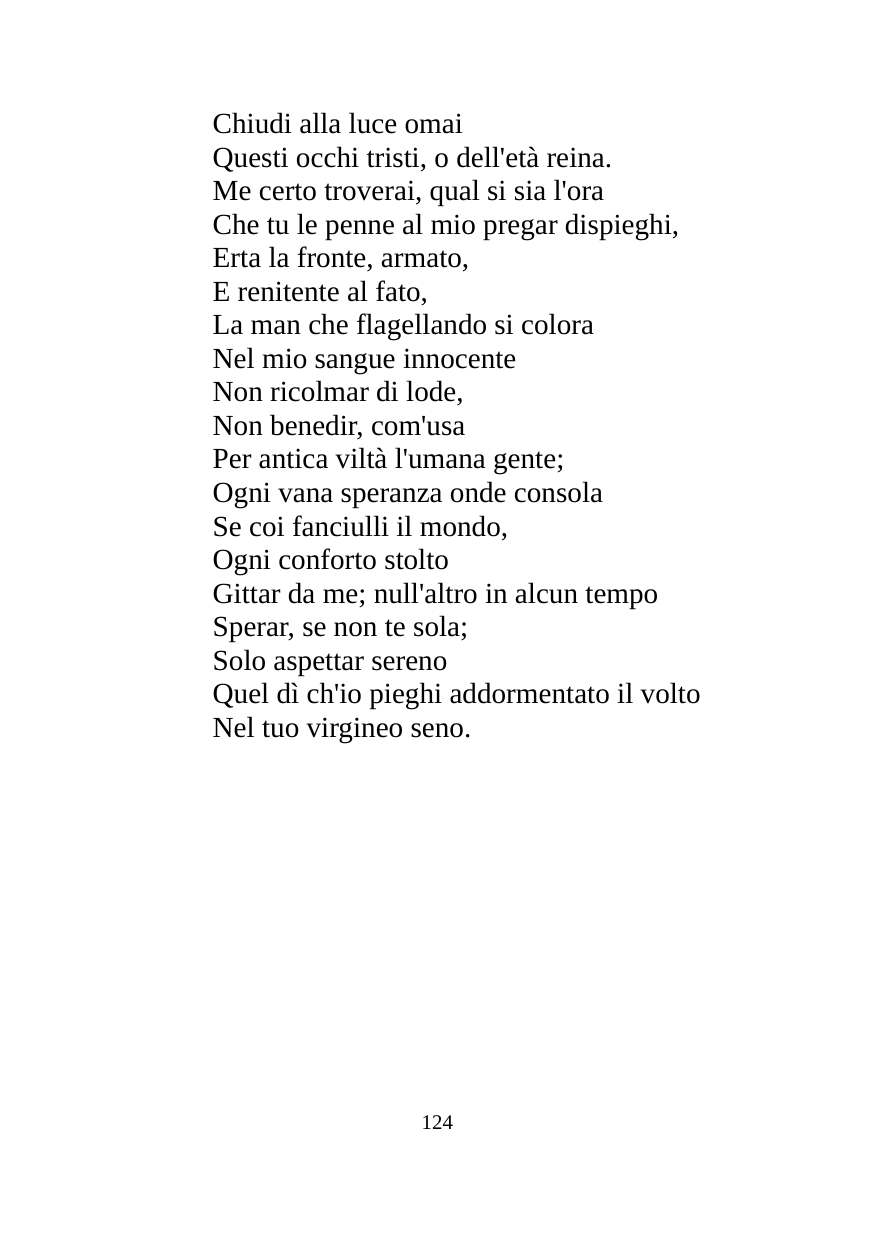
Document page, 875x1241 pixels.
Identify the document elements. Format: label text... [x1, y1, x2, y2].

text Sperar, se non te sola; [183, 609, 768, 643]
text Quel dì ch'io pieghi addormentato il volto [183, 676, 768, 710]
text Nel tuo virgineo seno. [183, 710, 768, 743]
text Per antica viltà l'umana gente; [183, 442, 768, 475]
text Solo aspettar sereno [183, 643, 768, 676]
text La man che flagellando si colora [183, 307, 768, 341]
text E renitente al fato, [183, 274, 768, 307]
text Erta la fronte, armato, [183, 240, 768, 274]
text Se coi fanciulli il mondo, [183, 509, 768, 542]
text Me certo troverai, qual si sia l'ora [183, 173, 768, 207]
text Non ricolmar di lode, [183, 374, 768, 408]
text Non benedir, com'usa [183, 408, 768, 442]
text Nel mio sangue innocente [183, 341, 768, 374]
text Che tu le penne al mio pregar dispieghi, [183, 207, 768, 240]
text Gittar da me; null'altro in alcun tempo [183, 576, 768, 609]
text Ogni vana speranza onde consola [183, 475, 768, 509]
text Chiudi alla luce omai [183, 106, 768, 140]
text Ogni conforto stolto [183, 542, 768, 576]
text Questi occhi tristi, o dell'età reina. [183, 140, 768, 173]
